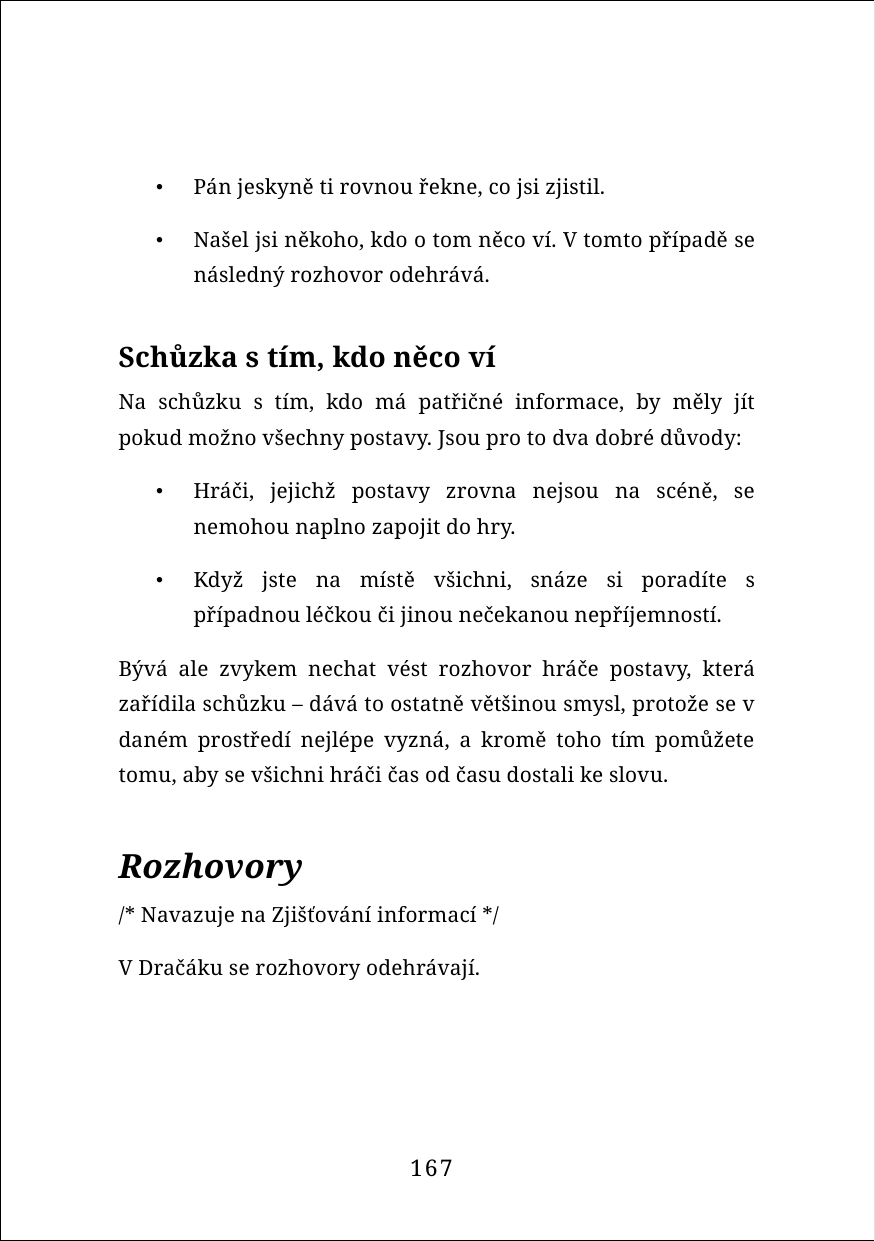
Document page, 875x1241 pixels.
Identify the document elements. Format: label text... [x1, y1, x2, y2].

text Na schůzku s tím, kdo má patřičné informace, by měly jít pokud možno všechny postavy. Jsou pro to dva dobré důvody: [118, 387, 756, 451]
list Pán jeskyně ti rovnou řekne, co jsi zjistil. [156, 172, 756, 200]
subtitle Rozhovory [118, 843, 756, 888]
subtitle Schůzka s tím, kdo něco ví [118, 337, 756, 376]
list Našel jsi někoho, kdo o tom něco ví. V tomto případě se následný rozhovor odehrává. [156, 225, 756, 289]
text Bývá ale zvykem nechat vést rozhovor hráče postavy, která zařídila schůzku – dává to ostatně většinou smysl, protože se v daném prostředí nejlépe vyzná, a kromě toho tím pomůžete tomu, aby se všichni hráči čas od času dostali ke slovu. [118, 654, 756, 789]
list Když jste na místě všichni, snáze si poradíte s případnou léčkou či jinou nečekanou nepříjemností. [156, 565, 756, 629]
text /* Navazuje na Zjišťování informací */ [118, 900, 756, 929]
text V Dračáku se rozhovory odehrávají. [118, 953, 756, 982]
list Hráči, jejichž postavy zrovna nejsou na scéně, se nemohou naplno zapojit do hry. [156, 476, 756, 540]
